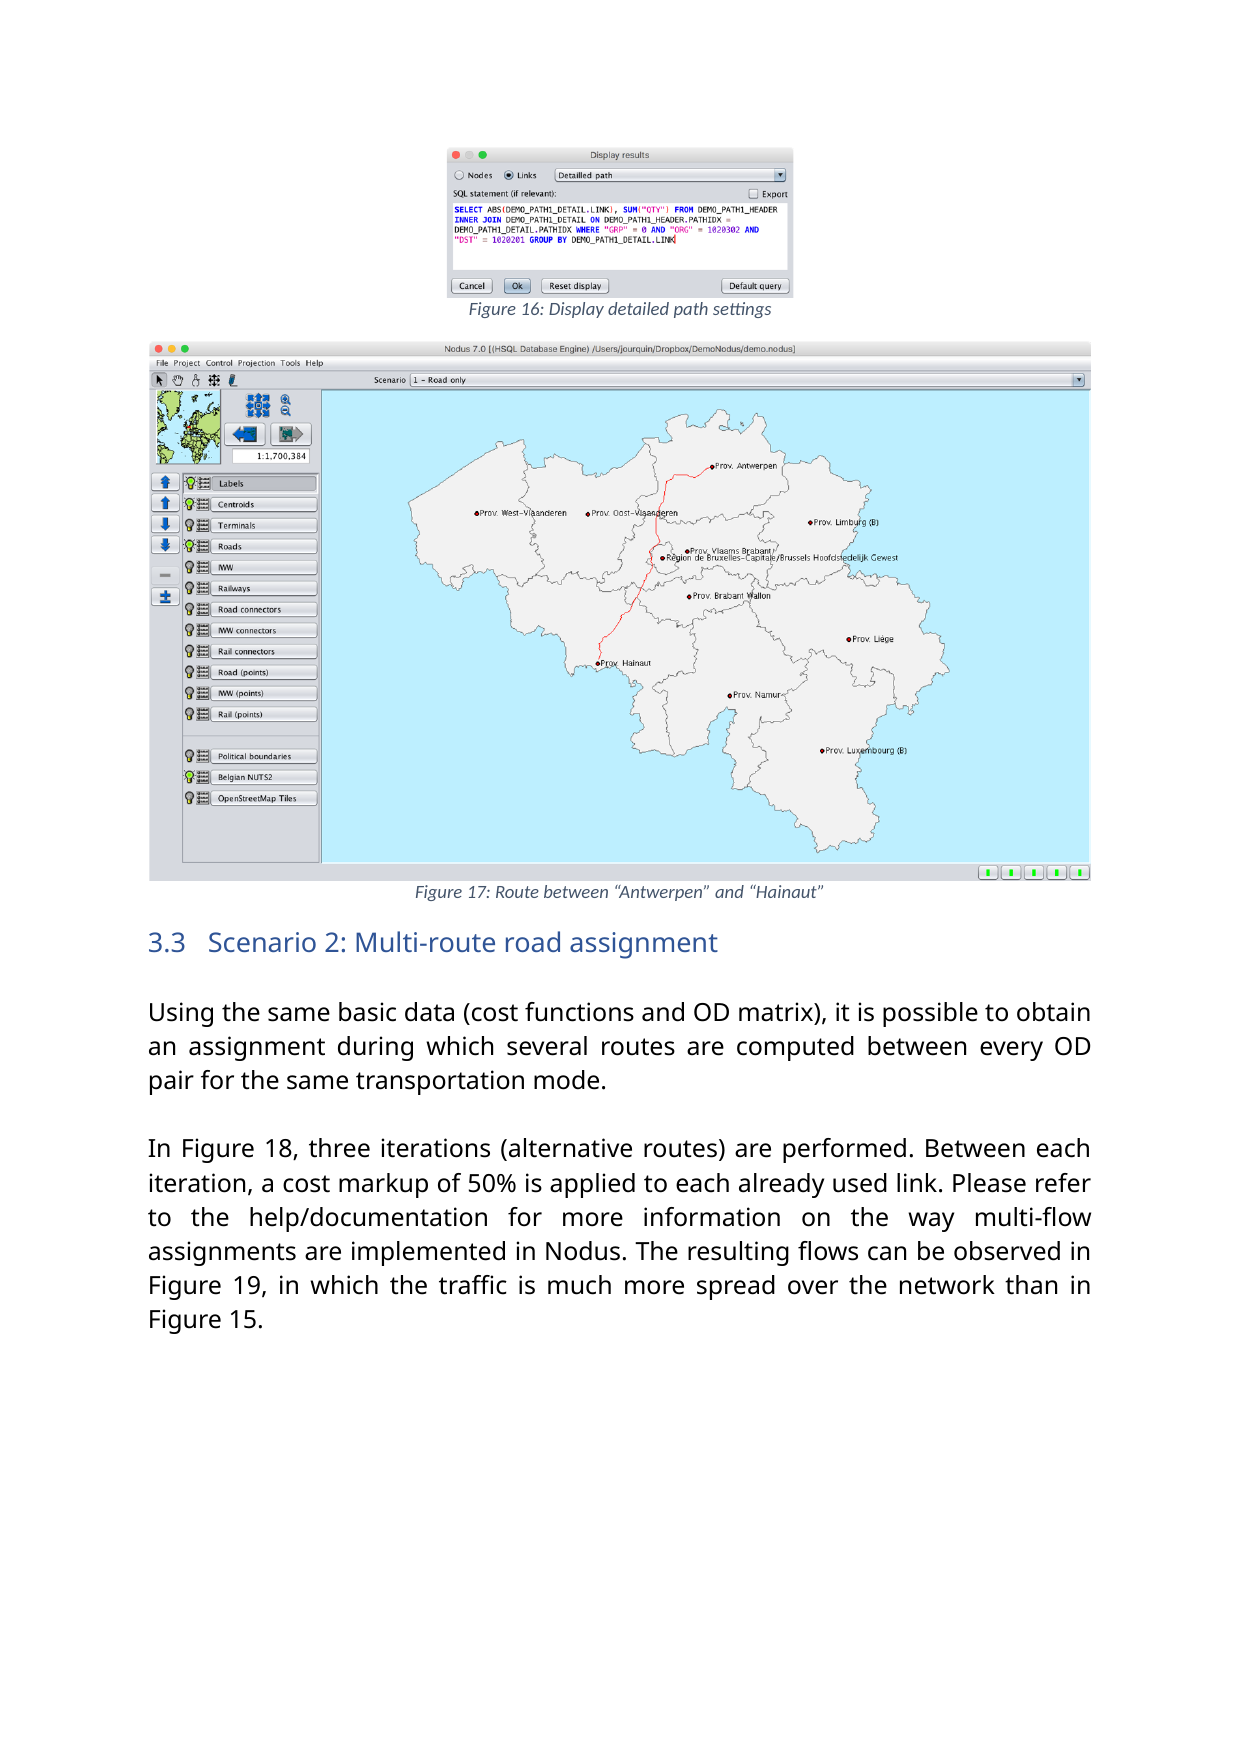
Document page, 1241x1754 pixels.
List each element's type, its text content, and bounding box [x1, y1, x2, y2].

picture [149, 341, 1091, 881]
text Figure 16: Display detailed path settings [148, 298, 1093, 321]
picture [446, 147, 794, 298]
text Using the same basic data (cost functions and OD matrix), it is possible to obtain an assignment during which several routes are computed between every OD pair for the same transportation mode. [148, 995, 1093, 1097]
subtitle Scenario 2: Multi-route road assignment [148, 924, 1093, 961]
text Figure 17: Route between “Antwerpen” and “Hainaut” [148, 880, 1093, 903]
text In Figure 18, three iterations (alternative routes) are performed. Between each iteration, a cost markup of 50% is applied to each already used link. Please refer to the help/documentation for more information on the way multi-flow assignments are implemented in Nodus. The resulting flows can be observed in Figure 19, in which the traffic is much more spread over the network than in Figure 15. [148, 1131, 1093, 1336]
